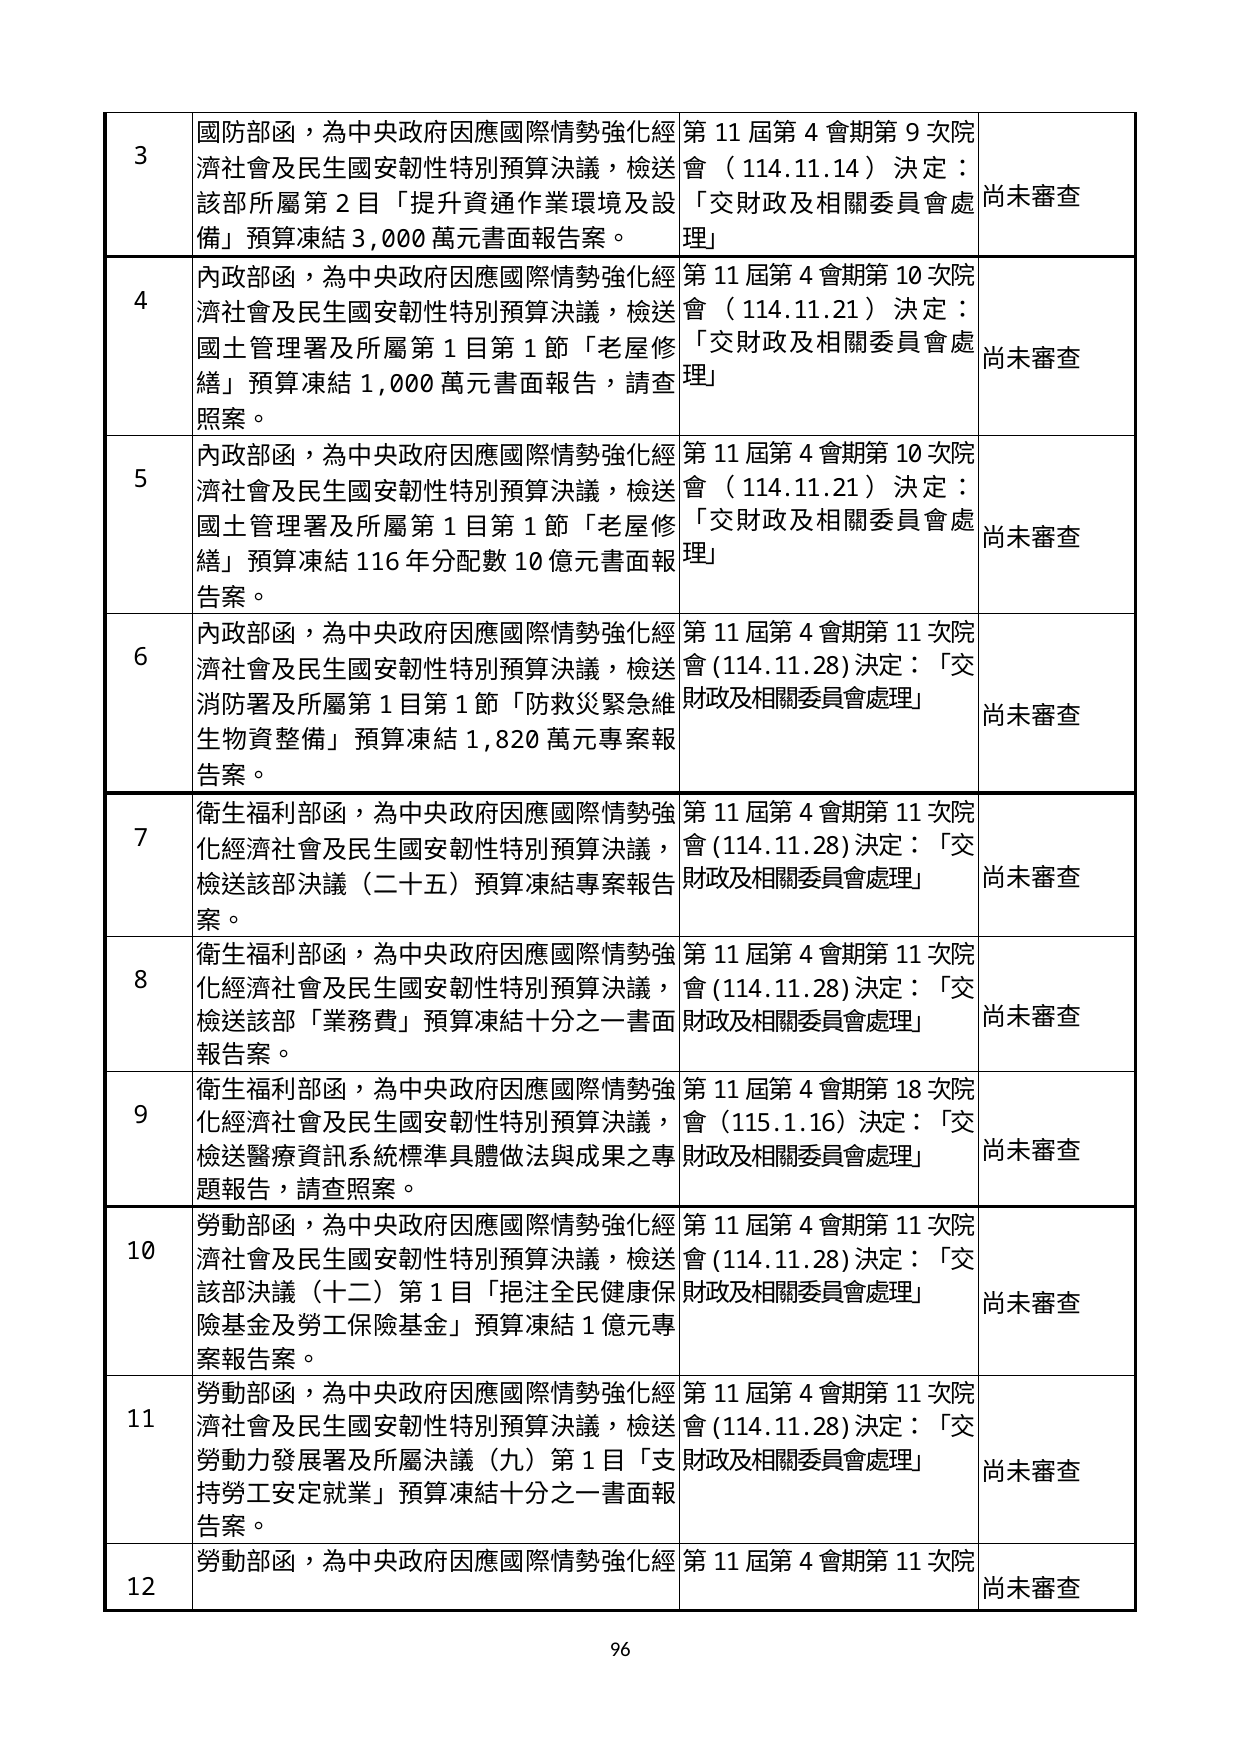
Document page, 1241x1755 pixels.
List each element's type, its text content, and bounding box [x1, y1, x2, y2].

table_cell 尚未審查 [979, 436, 1134, 613]
table_cell [107, 795, 192, 936]
table_cell 第11屆第4會期第9次院會（114.11.14）決定：「交財政及相關委員會處理」 [680, 113, 978, 255]
table_cell 第11屆第4會期第11次院會(114.11.28)決定：「交財政及相關委員會處理」 [680, 614, 978, 791]
table_cell 尚未審查 [979, 614, 1134, 791]
table_cell 尚未審查 [979, 1544, 1134, 1609]
table_cell [107, 614, 192, 791]
table_cell [107, 1376, 192, 1542]
table_cell [107, 113, 192, 255]
table_cell 尚未審查 [979, 937, 1134, 1071]
table_cell 勞動部函，為中央政府因應國際情勢強化經 [193, 1544, 679, 1609]
table_cell 衛生福利部函，為中央政府因應國際情勢強化經濟社會及民生國安韌性特別預算決議，檢送醫療資訊系統標準具體做法與成果之專題報告，請查照案。 [193, 1072, 679, 1205]
table_cell 尚未審查 [979, 113, 1134, 255]
table_cell 第11屆第4會期第10次院會（114.11.21）決定：「交財政及相關委員會處理」 [680, 258, 978, 435]
table_cell 第11屆第4會期第11次院會(114.11.28)決定：「交財政及相關委員會處理」 [680, 1376, 978, 1542]
table_cell [107, 1544, 192, 1609]
table_cell 第11屆第4會期第11次院 [680, 1544, 978, 1609]
table_cell 尚未審查 [979, 1208, 1134, 1375]
table_cell 內政部函，為中央政府因應國際情勢強化經濟社會及民生國安韌性特別預算決議，檢送國土管理署及所屬第1目第1節「老屋修繕」預算凍結1,000萬元書面報告，請查照案。 [193, 258, 679, 435]
table_cell 內政部函，為中央政府因應國際情勢強化經濟社會及民生國安韌性特別預算決議，檢送國土管理署及所屬第1目第1節「老屋修繕」預算凍結116年分配數10億元書面報告案。 [193, 436, 679, 613]
table_cell [107, 1208, 192, 1375]
table_cell 衛生福利部函，為中央政府因應國際情勢強化經濟社會及民生國安韌性特別預算決議，檢送該部「業務費」預算凍結十分之一書面報告案。 [193, 937, 679, 1071]
table_cell 內政部函，為中央政府因應國際情勢強化經濟社會及民生國安韌性特別預算決議，檢送消防署及所屬第1目第1節「防救災緊急維生物資整備」預算凍結1,820萬元專案報告案。 [193, 614, 679, 791]
table_cell 勞動部函，為中央政府因應國際情勢強化經濟社會及民生國安韌性特別預算決議，檢送勞動力發展署及所屬決議（九）第1目「支持勞工安定就業」預算凍結十分之一書面報告案。 [193, 1376, 679, 1542]
table_cell 尚未審查 [979, 795, 1134, 936]
table_cell [107, 258, 192, 435]
table_cell 第11屆第4會期第11次院會(114.11.28)決定：「交財政及相關委員會處理」 [680, 795, 978, 936]
table_cell [107, 436, 192, 613]
table_cell 勞動部函，為中央政府因應國際情勢強化經濟社會及民生國安韌性特別預算決議，檢送該部決議（十二）第1目「挹注全民健康保險基金及勞工保險基金」預算凍結1億元專案報告案。 [193, 1208, 679, 1375]
table_cell [107, 1072, 192, 1205]
table_cell 第11屆第4會期第18次院會（115.1.16）決定：「交財政及相關委員會處理」 [680, 1072, 978, 1205]
table_cell 尚未審查 [979, 1376, 1134, 1542]
table_cell 尚未審查 [979, 1072, 1134, 1205]
table_cell 衛生福利部函，為中央政府因應國際情勢強化經濟社會及民生國安韌性特別預算決議，檢送該部決議（二十五）預算凍結專案報告案。 [193, 795, 679, 936]
table_cell 尚未審查 [979, 258, 1134, 435]
table_cell 第11屆第4會期第10次院會（114.11.21）決定：「交財政及相關委員會處理」 [680, 436, 978, 613]
table_cell 第11屆第4會期第11次院會(114.11.28)決定：「交財政及相關委員會處理」 [680, 1208, 978, 1375]
table_cell 國防部函，為中央政府因應國際情勢強化經濟社會及民生國安韌性特別預算決議，檢送該部所屬第2目「提升資通作業環境及設備」預算凍結3,000萬元書面報告案。 [193, 113, 679, 255]
table_cell 第11屆第4會期第11次院會(114.11.28)決定：「交財政及相關委員會處理」 [680, 937, 978, 1071]
table_cell [107, 937, 192, 1071]
